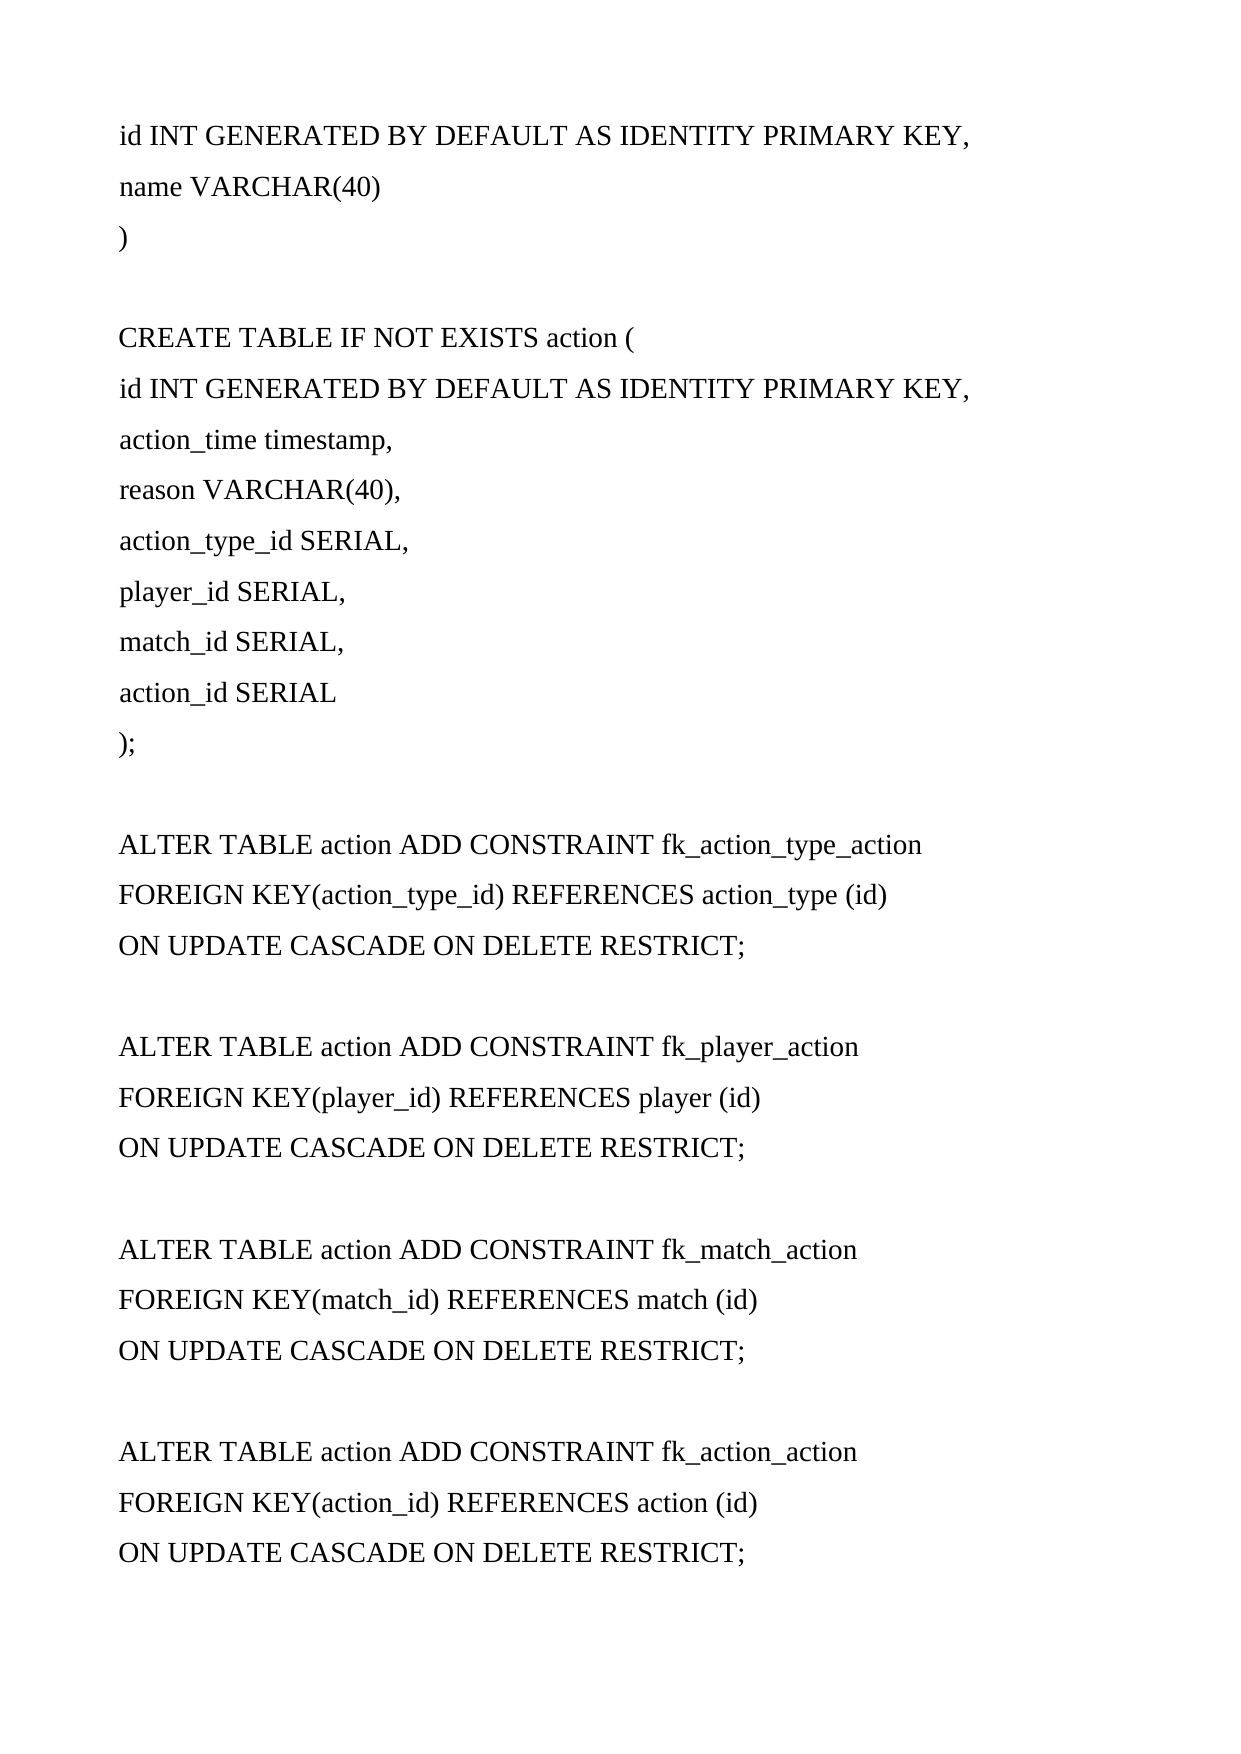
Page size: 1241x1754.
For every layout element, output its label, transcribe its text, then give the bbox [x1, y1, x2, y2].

text CREATE TABLE IF NOT EXISTS action ( [118, 321, 1116, 354]
text FOREIGN KEY(action_id) REFERENCES action (id) [118, 1485, 1116, 1518]
text ALTER TABLE action ADD CONSTRAINT fk_player_action [118, 1029, 1116, 1063]
text name VARCHAR(40) [118, 169, 1116, 202]
text id INT GENERATED BY DEFAULT AS IDENTITY PRIMARY KEY, [118, 118, 1116, 152]
text ALTER TABLE action ADD CONSTRAINT fk_action_action [118, 1434, 1116, 1468]
text ALTER TABLE action ADD CONSTRAINT fk_match_action [118, 1232, 1116, 1265]
text FOREIGN KEY(action_type_id) REFERENCES action_type (id) [118, 877, 1116, 911]
text reason VARCHAR(40), [118, 472, 1116, 506]
text match_id SERIAL, [118, 624, 1116, 658]
text FOREIGN KEY(match_id) REFERENCES match (id) [118, 1282, 1116, 1316]
text FOREIGN KEY(player_id) REFERENCES player (id) [118, 1080, 1116, 1113]
text ON UPDATE CASCADE ON DELETE RESTRICT; [118, 1333, 1116, 1367]
text ON UPDATE CASCADE ON DELETE RESTRICT; [118, 1131, 1116, 1164]
text ALTER TABLE action ADD CONSTRAINT fk_action_type_action [118, 827, 1116, 860]
text action_time timestamp, [118, 422, 1116, 455]
text ON UPDATE CASCADE ON DELETE RESTRICT; [118, 928, 1116, 962]
text ); [118, 726, 1116, 759]
text ) [118, 219, 1116, 253]
text id INT GENERATED BY DEFAULT AS IDENTITY PRIMARY KEY, [118, 371, 1116, 405]
text player_id SERIAL, [118, 574, 1116, 607]
text action_type_id SERIAL, [118, 523, 1116, 557]
text action_id SERIAL [118, 675, 1116, 708]
text ON UPDATE CASCADE ON DELETE RESTRICT; [118, 1536, 1116, 1569]
